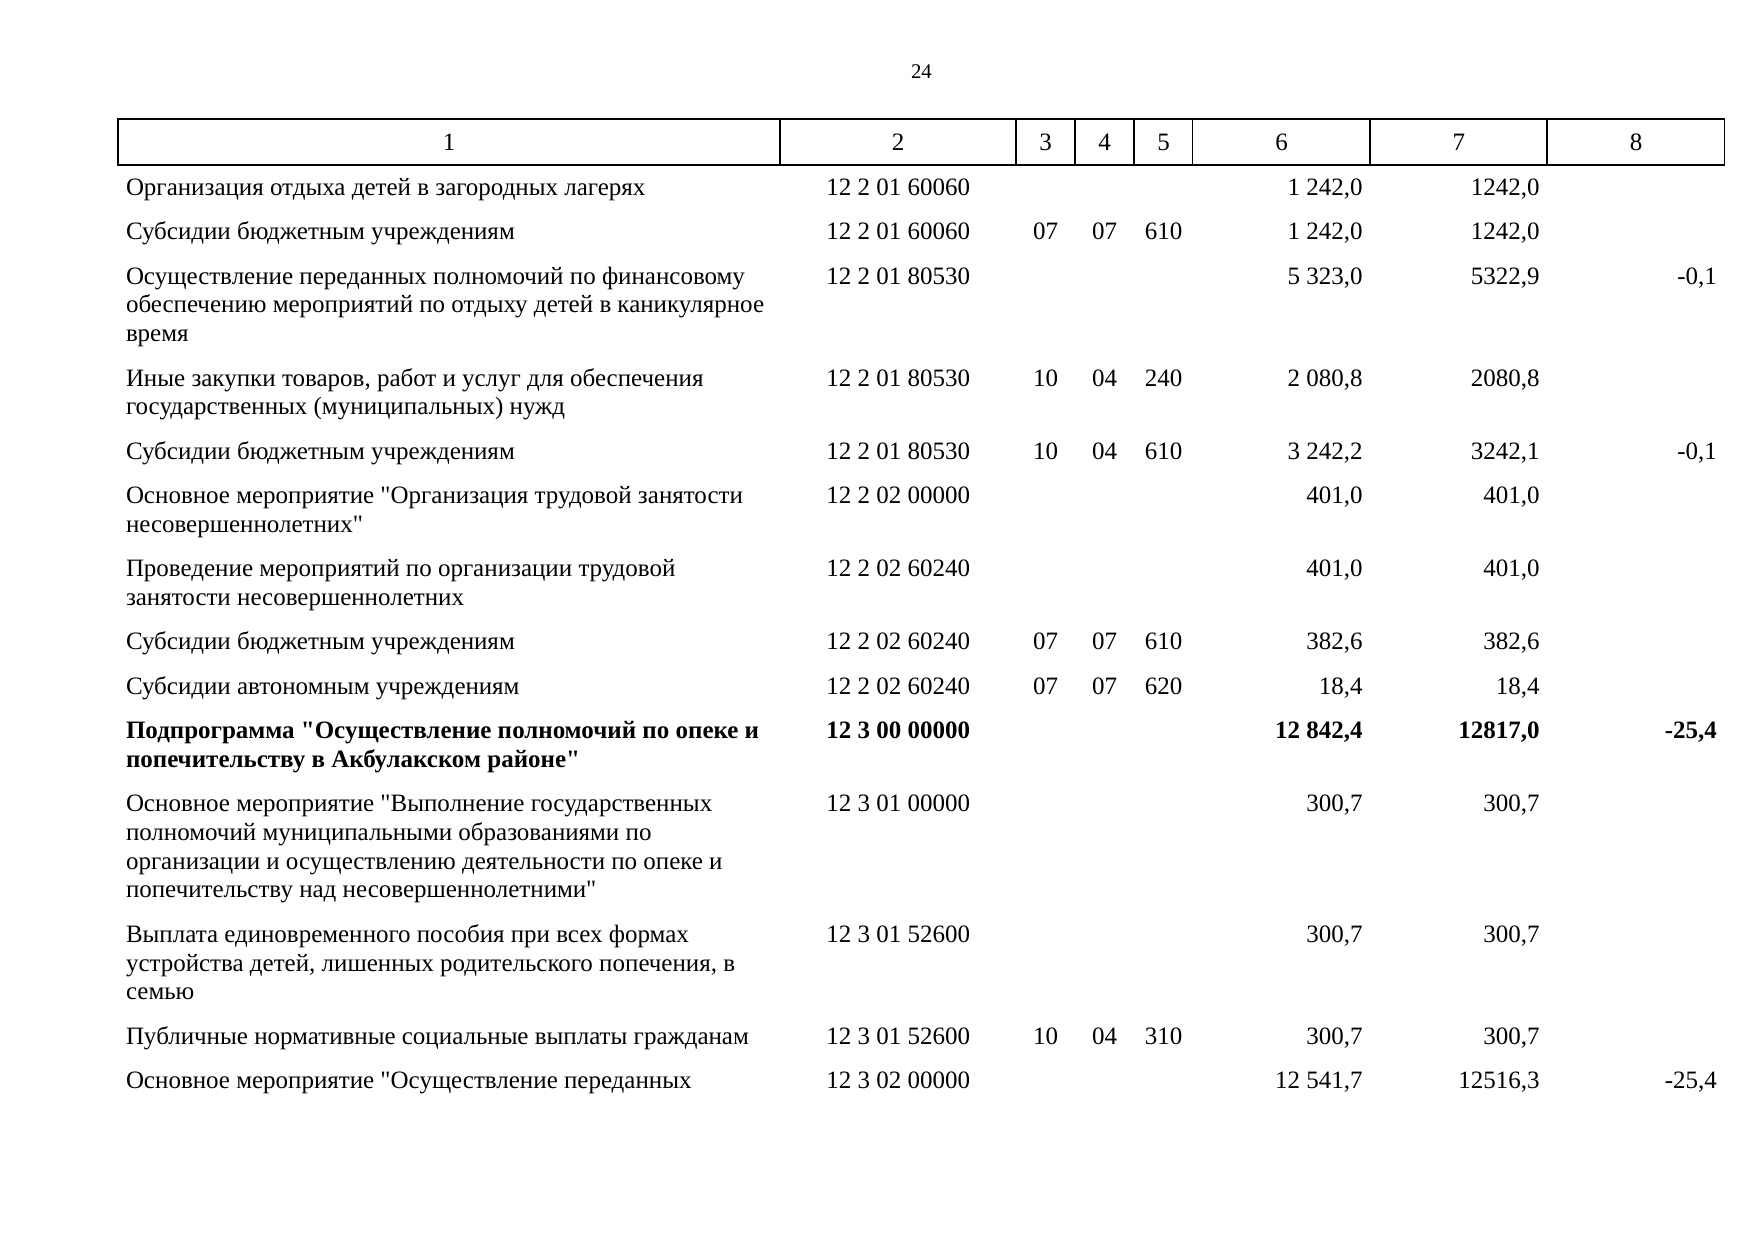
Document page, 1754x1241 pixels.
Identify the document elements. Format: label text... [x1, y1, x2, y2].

table_cell [1547, 545, 1724, 618]
table_cell 401,0 [1370, 545, 1547, 618]
table_cell [1075, 911, 1134, 1013]
table_cell 1 242,0 [1193, 209, 1370, 253]
table_cell [1016, 707, 1075, 780]
table_cell 2 080,8 [1193, 355, 1370, 428]
table_cell 3242,1 [1370, 428, 1547, 472]
table_cell 610 [1134, 619, 1193, 663]
table_cell [1134, 545, 1193, 618]
table_cell 12 2 02 00000 [780, 472, 1016, 545]
table_cell Основное мероприятие "Осуществление переданных [118, 1057, 780, 1102]
table_cell 18,4 [1193, 663, 1370, 707]
table_cell -0,1 [1547, 253, 1724, 355]
table_header [119, 120, 779, 164]
table_cell 04 [1075, 428, 1134, 472]
table_cell Субсидии бюджетным учреждениям [118, 209, 780, 253]
table_header [1017, 120, 1074, 164]
table_cell -25,4 [1547, 707, 1724, 780]
table_cell [1075, 166, 1134, 208]
table_cell 12 3 01 00000 [780, 780, 1016, 911]
table_cell 300,7 [1370, 911, 1547, 1013]
table_cell 12 842,4 [1193, 707, 1370, 780]
table_cell 240 [1134, 355, 1193, 428]
table_header [1193, 120, 1369, 164]
table_cell [1016, 253, 1075, 355]
table_cell 12 2 02 60240 [780, 545, 1016, 618]
table_cell 3 242,2 [1193, 428, 1370, 472]
table_cell 300,7 [1193, 911, 1370, 1013]
table_cell [1547, 472, 1724, 545]
table_cell 10 [1016, 355, 1075, 428]
table_cell [1016, 545, 1075, 618]
table_cell [1075, 1057, 1134, 1102]
table_cell 10 [1016, 1013, 1075, 1057]
table_cell [1547, 619, 1724, 663]
table_cell 10 [1016, 428, 1075, 472]
table_cell 2080,8 [1370, 355, 1547, 428]
table_header 6 [1201, 128, 1362, 156]
table_cell 04 [1075, 355, 1134, 428]
table_header [781, 120, 1015, 164]
table_header 7 [1378, 128, 1539, 156]
table_header 5 [1142, 128, 1185, 156]
table_cell [1547, 1013, 1724, 1057]
table_cell 12 3 01 52600 [780, 911, 1016, 1013]
table_cell 12 3 01 52600 [780, 1013, 1016, 1057]
table_cell 04 [1075, 1013, 1134, 1057]
table_cell 07 [1016, 619, 1075, 663]
table_cell [1016, 1057, 1075, 1102]
table_cell [1134, 911, 1193, 1013]
table_cell 1242,0 [1370, 209, 1547, 253]
table_cell 620 [1134, 663, 1193, 707]
table_cell [1134, 780, 1193, 911]
table_cell Организация отдыха детей в загородных лагерях [118, 166, 780, 208]
table_header [1548, 120, 1724, 164]
table_cell 12 3 00 00000 [780, 707, 1016, 780]
table_header 4 [1083, 128, 1126, 156]
table_cell 12 2 01 60060 [780, 166, 1016, 208]
table_cell Иные закупки товаров, работ и услуг для обеспечения государственных (муниципальных) нужд [118, 355, 780, 428]
table_cell 382,6 [1193, 619, 1370, 663]
table_cell 12 2 01 60060 [780, 209, 1016, 253]
table_cell [1547, 209, 1724, 253]
table_cell [1547, 166, 1724, 208]
table_header [1371, 120, 1546, 164]
table_cell 12817,0 [1370, 707, 1547, 780]
table_cell 12 3 02 00000 [780, 1057, 1016, 1102]
table_cell [1134, 707, 1193, 780]
table_cell Основное мероприятие "Выполнение государственных полномочий муниципальными образованиями по организации и осуществлению деятельности по опеке и попечительству над несовершеннолетними" [118, 780, 780, 911]
table_cell 310 [1134, 1013, 1193, 1057]
table_cell 382,6 [1370, 619, 1547, 663]
table_cell 07 [1016, 209, 1075, 253]
table_cell 07 [1075, 619, 1134, 663]
table_cell 12 2 02 60240 [780, 663, 1016, 707]
table_cell 12 2 01 80530 [780, 428, 1016, 472]
table_cell 12 2 01 80530 [780, 253, 1016, 355]
table_cell 401,0 [1193, 545, 1370, 618]
table_cell [1134, 166, 1193, 208]
table_cell 5322,9 [1370, 253, 1547, 355]
table_cell Выплата единовременного пособия при всех формах устройства детей, лишенных родительского попечения, в семью [118, 911, 780, 1013]
table_cell [1547, 780, 1724, 911]
table_cell Осуществление переданных полномочий по финансовому обеспечению мероприятий по отдыху детей в каникулярное время [118, 253, 780, 355]
table_cell [1547, 911, 1724, 1013]
table_cell 12 541,7 [1193, 1057, 1370, 1102]
table_cell 07 [1075, 209, 1134, 253]
table_cell [1016, 911, 1075, 1013]
table_cell Публичные нормативные социальные выплаты гражданам [118, 1013, 780, 1057]
table_cell [1547, 355, 1724, 428]
table_cell 401,0 [1370, 472, 1547, 545]
table_header 8 [1555, 128, 1716, 156]
table_cell 12 2 02 60240 [780, 619, 1016, 663]
table_cell 300,7 [1193, 780, 1370, 911]
table_cell -0,1 [1547, 428, 1724, 472]
table_cell Проведение мероприятий по организации трудовой занятости несовершеннолетних [118, 545, 780, 618]
table_header [1135, 120, 1192, 164]
table_header 3 [1024, 128, 1067, 156]
table_cell Субсидии бюджетным учреждениям [118, 619, 780, 663]
table_cell [1075, 253, 1134, 355]
table_cell 07 [1075, 663, 1134, 707]
table_cell [1134, 253, 1193, 355]
table_cell [1016, 166, 1075, 208]
table_cell [1016, 780, 1075, 911]
table_cell -25,4 [1547, 1057, 1724, 1102]
table_cell [1547, 663, 1724, 707]
table_cell 5 323,0 [1193, 253, 1370, 355]
table_cell 1242,0 [1370, 166, 1547, 208]
table_cell [1016, 472, 1075, 545]
table_cell [1075, 707, 1134, 780]
table_cell Субсидии автономным учреждениям [118, 663, 780, 707]
table_cell [1134, 472, 1193, 545]
table_header [1076, 120, 1133, 164]
table_cell Основное мероприятие "Организация трудовой занятости несовершеннолетних" [118, 472, 780, 545]
table_cell 401,0 [1193, 472, 1370, 545]
table_header 2 [788, 128, 1008, 156]
table_cell 07 [1016, 663, 1075, 707]
table_cell 300,7 [1370, 780, 1547, 911]
table_cell Подпрограмма "Осуществление полномочий по опеке и попечительству в Акбулакском районе" [118, 707, 780, 780]
table_cell 610 [1134, 209, 1193, 253]
table_cell Субсидии бюджетным учреждениям [118, 428, 780, 472]
table_cell 18,4 [1370, 663, 1547, 707]
table_cell [1075, 472, 1134, 545]
table_cell 12 2 01 80530 [780, 355, 1016, 428]
table_cell [1134, 1057, 1193, 1102]
table_cell 300,7 [1370, 1013, 1547, 1057]
table_cell 12516,3 [1370, 1057, 1547, 1102]
table_cell 1 242,0 [1193, 166, 1370, 208]
table_cell [1075, 545, 1134, 618]
table_cell 610 [1134, 428, 1193, 472]
table_cell [1075, 780, 1134, 911]
table_header 1 [126, 128, 772, 156]
table_cell 300,7 [1193, 1013, 1370, 1057]
